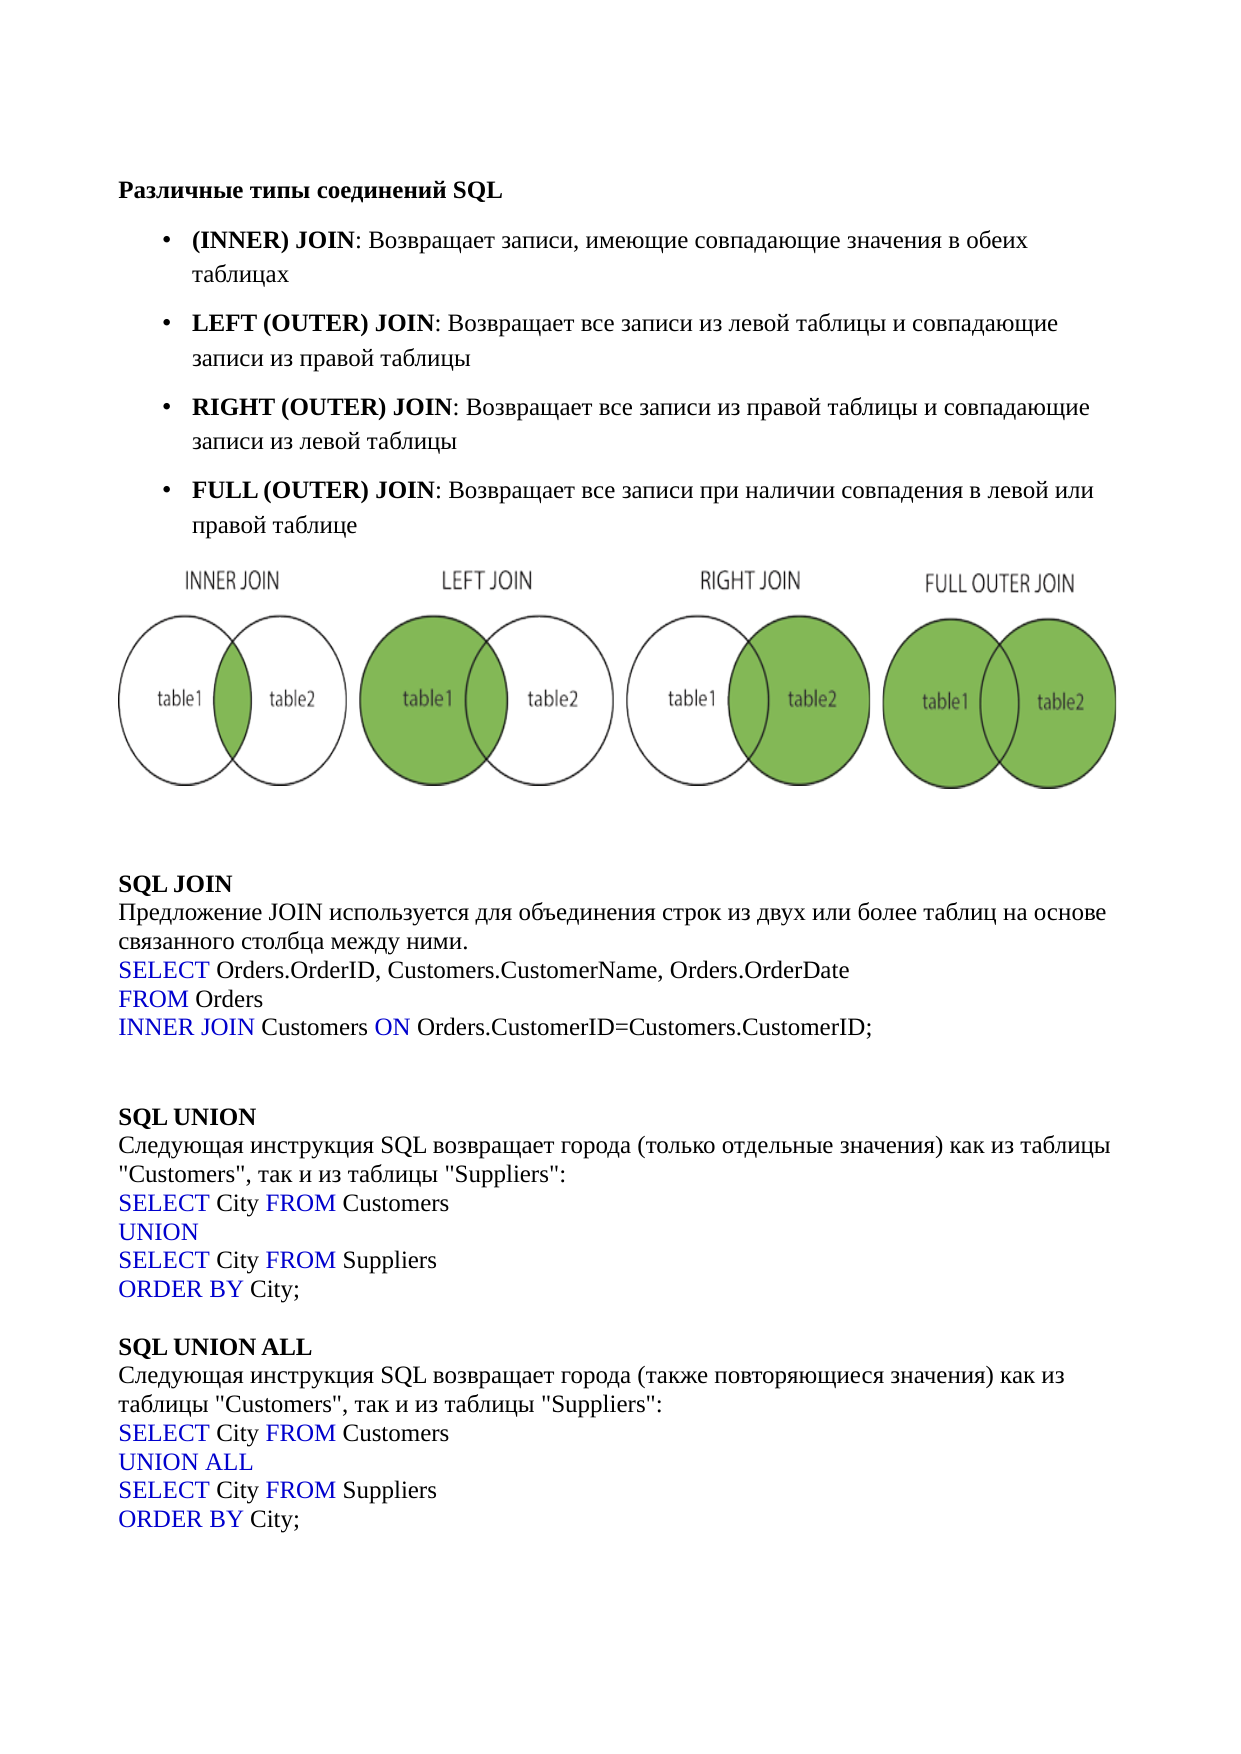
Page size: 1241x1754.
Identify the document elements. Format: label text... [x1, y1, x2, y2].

list (INNER) JOIN: Возвращает записи, имеющие совпадающие значения в обеих таблицах [162, 225, 1122, 288]
text SQL UNION ALL [118, 1332, 1122, 1360]
text Следующая инструкция SQL возвращает города (также повторяющиеся значения) как из таблицы "Customers", так и из таблицы "Suppliers": [118, 1360, 1122, 1418]
text Следующая инструкция SQL возвращает города (только отдельные значения) как из таблицы "Customers", так и из таблицы "Suppliers": [118, 1130, 1122, 1188]
picture [359, 558, 614, 786]
text SELECT City FROM Customers UNION SELECT City FROM Suppliers ORDER BY City; [118, 1188, 1122, 1303]
text SELECT City FROM Customers UNION ALL SELECT City FROM Suppliers ORDER BY City; [118, 1418, 1122, 1533]
text Различные типы соединений SQL [118, 176, 1122, 204]
picture [882, 561, 1117, 789]
list FULL (OUTER) JOIN: Возвращает все записи при наличии совпадения в левой или правой таблице [162, 475, 1122, 538]
text SQL JOIN [118, 869, 1122, 897]
picture [118, 558, 347, 786]
list LEFT (OUTER) JOIN: Возвращает все записи из левой таблицы и совпадающие записи из правой таблицы [162, 308, 1122, 371]
subtitle SQL UNION [118, 1102, 1122, 1130]
text Предложение JOIN используется для объединения строк из двух или более таблиц на основе связанного столбца между ними. [118, 897, 1122, 955]
text SELECT Orders.OrderID, Customers.CustomerName, Orders.OrderDate FROM Orders INNER JOIN Customers ON Orders.CustomerID=Customers.CustomerID; [118, 955, 1122, 1041]
picture [626, 558, 871, 786]
list RIGHT (OUTER) JOIN: Возвращает все записи из правой таблицы и совпадающие записи из левой таблицы [162, 392, 1122, 455]
